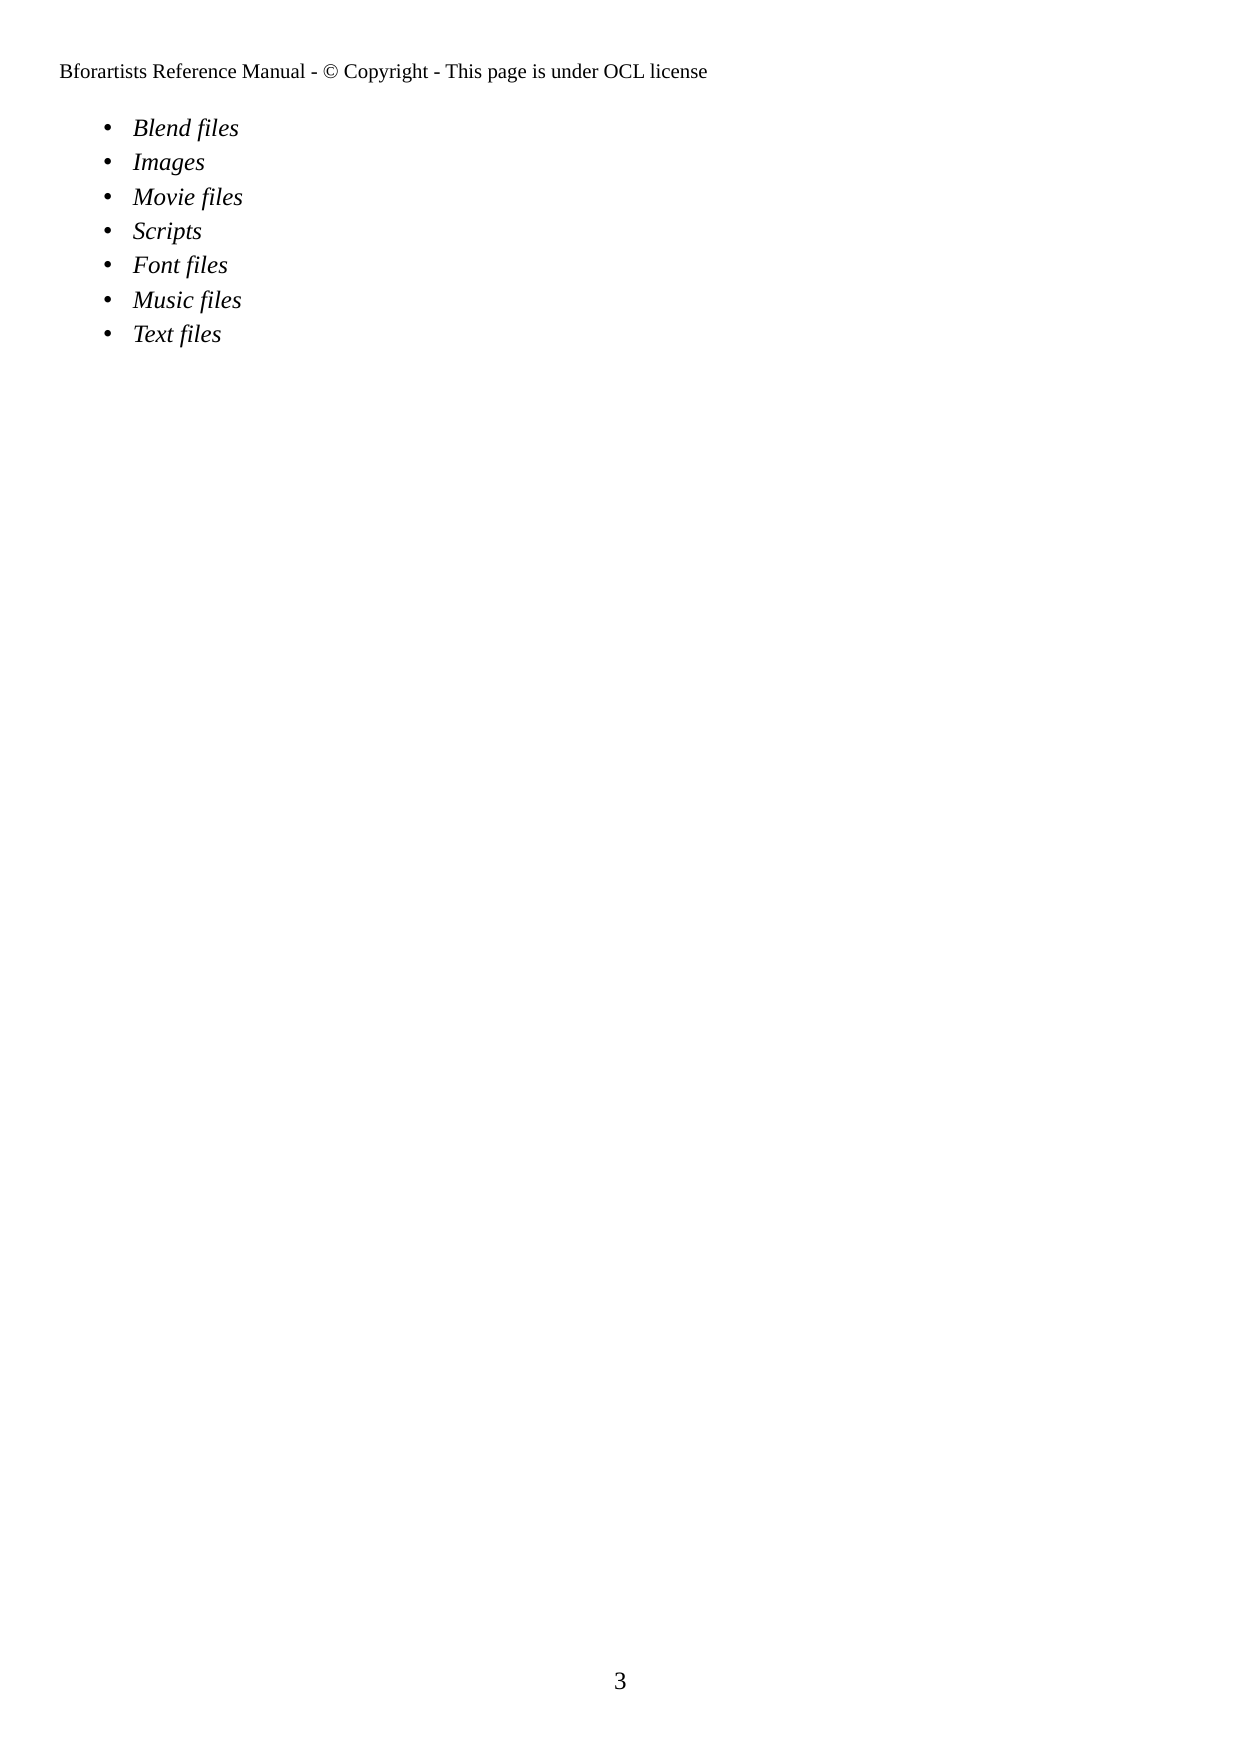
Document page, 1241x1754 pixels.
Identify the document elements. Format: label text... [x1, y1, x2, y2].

list Blend files [103, 113, 1181, 141]
list Text files [103, 319, 1181, 348]
list Images [103, 147, 1181, 176]
list Font files [103, 251, 1181, 279]
list Movie files [103, 182, 1181, 210]
list Scripts [103, 216, 1181, 245]
list Music files [103, 285, 1181, 314]
